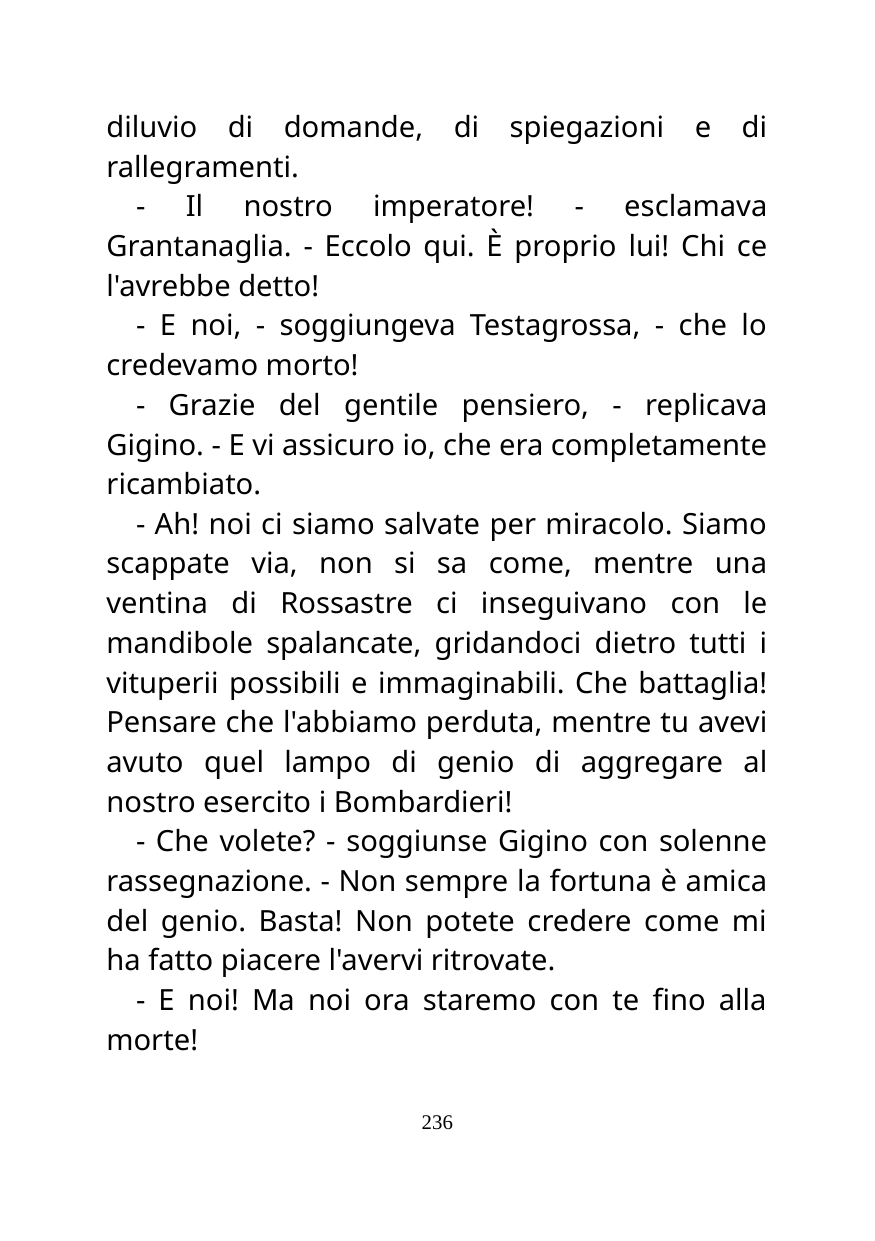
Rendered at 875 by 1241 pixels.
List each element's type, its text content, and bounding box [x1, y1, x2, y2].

text - Grazie del gentile pensiero, - replicava Gigino. - E vi assicuro io, che era completamente ricambiato. [106, 384, 768, 503]
text - Ah! noi ci siamo salvate per miracolo. Siamo scappate via, non si sa come, mentre una ventina di Rossastre ci inseguivano con le mandibole spalancate, gridandoci dietro tutti i vituperii possibili e immaginabili. Che battaglia! Pensare che l'abbiamo perduta, mentre tu avevi avuto quel lampo di genio di aggregare al nostro esercito i Bombardieri! [106, 503, 768, 821]
text diluvio di domande, di spiegazioni e di rallegramenti. [106, 106, 768, 186]
text - E noi, - soggiungeva Testagrossa, - che lo credevamo morto! [106, 305, 768, 384]
text - Il nostro imperatore! - esclamava Grantanaglia. - Eccolo qui. È proprio lui! Chi ce l'avrebbe detto! [106, 186, 768, 305]
text - Che volete? - soggiunse Gigino con solenne rassegnazione. - Non sempre la fortuna è amica del genio. Basta! Non potete credere come mi ha fatto piacere l'avervi ritrovate. [106, 821, 768, 979]
text - E noi! Ma noi ora staremo con te fino alla morte! [106, 979, 768, 1059]
